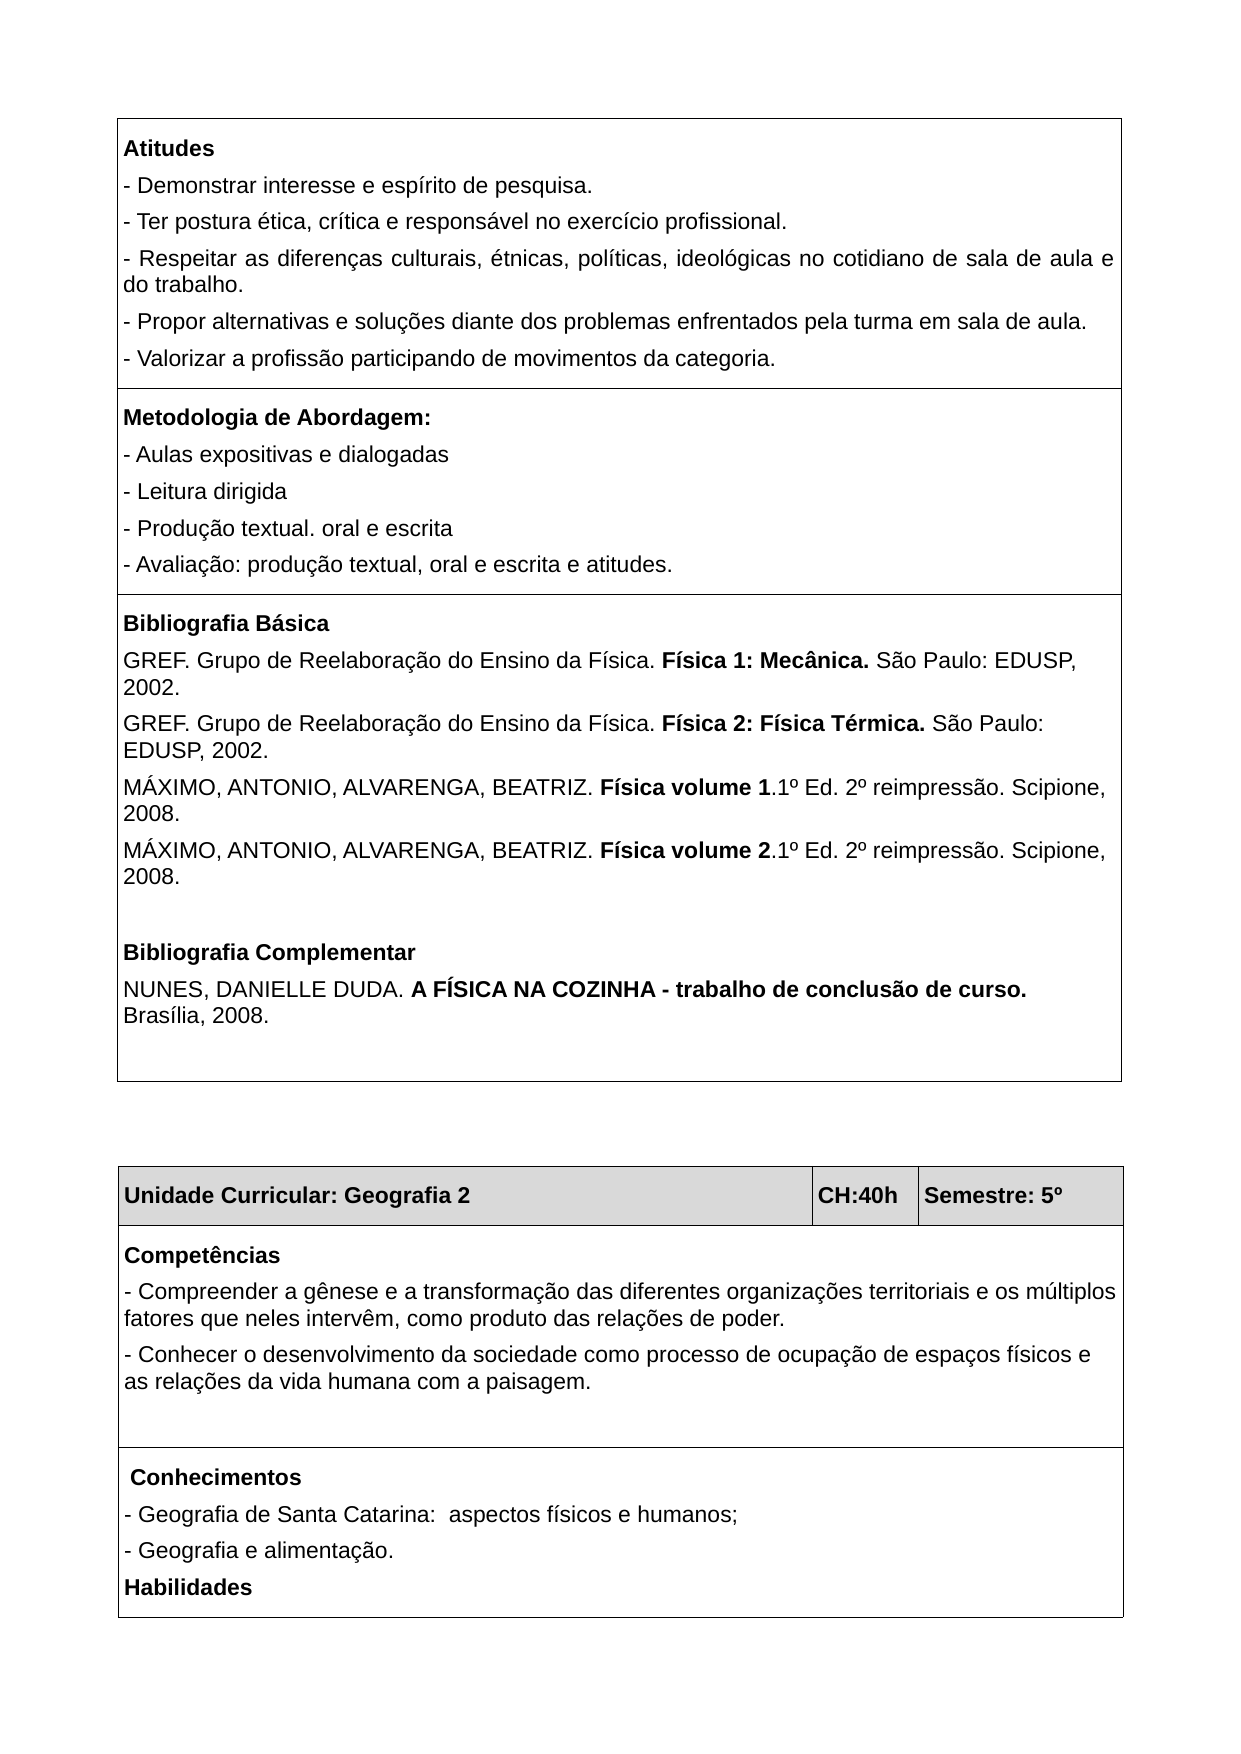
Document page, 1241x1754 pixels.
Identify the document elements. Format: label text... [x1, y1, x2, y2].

table_header CH:40h [813, 1167, 918, 1225]
table_cell Bibliografia Básica GREF. Grupo de Reelaboração do Ensino da Física. Física 1: Mecânica. São Paulo: EDUSP, 2002. GREF. Grupo de Reelaboração do Ensino da Física. Física 2: Física Térmica. São Paulo: EDUSP, 2002. MÁXIMO, ANTONIO, ALVARENGA, BEATRIZ. Física volume 1.1º Ed. 2º reimpressão. Scipione, 2008. MÁXIMO, ANTONIO, ALVARENGA, BEATRIZ. Física volume 2.1º Ed. 2º reimpressão. Scipione, 2008. Bibliografia Complementar NUNES, DANIELLE DUDA. A FÍSICA NA COZINHA - trabalho de conclusão de curso. Brasília, 2008. [118, 595, 1121, 1081]
table_cell Competências - Compreender a gênese e a transformação das diferentes organizações territoriais e os múltiplos fatores que neles intervêm, como produto das relações de poder. - Conhecer o desenvolvimento da sociedade como processo de ocupação de espaços físicos e as relações da vida humana com a paisagem. [119, 1226, 1123, 1447]
table_header Unidade Curricular: Geografia 2 [119, 1167, 812, 1225]
table_cell Conhecimentos - Geografia de Santa Catarina: aspectos físicos e humanos; - Geografia e alimentação. Habilidades [119, 1448, 1123, 1617]
table_header Semestre: 5º [919, 1167, 1123, 1225]
table_cell Atitudes - Demonstrar interesse e espírito de pesquisa. - Ter postura ética, crítica e responsável no exercício profissional. - Respeitar as diferenças culturais, étnicas, políticas, ideológicas no cotidiano de sala de aula e do trabalho. - Propor alternativas e soluções diante dos problemas enfrentados pela turma em sala de aula. - Valorizar a profissão participando de movimentos da categoria. [118, 119, 1121, 387]
table_cell Metodologia de Abordagem: - Aulas expositivas e dialogadas - Leitura dirigida - Produção textual. oral e escrita - Avaliação: produção textual, oral e escrita e atitudes. [118, 389, 1121, 594]
